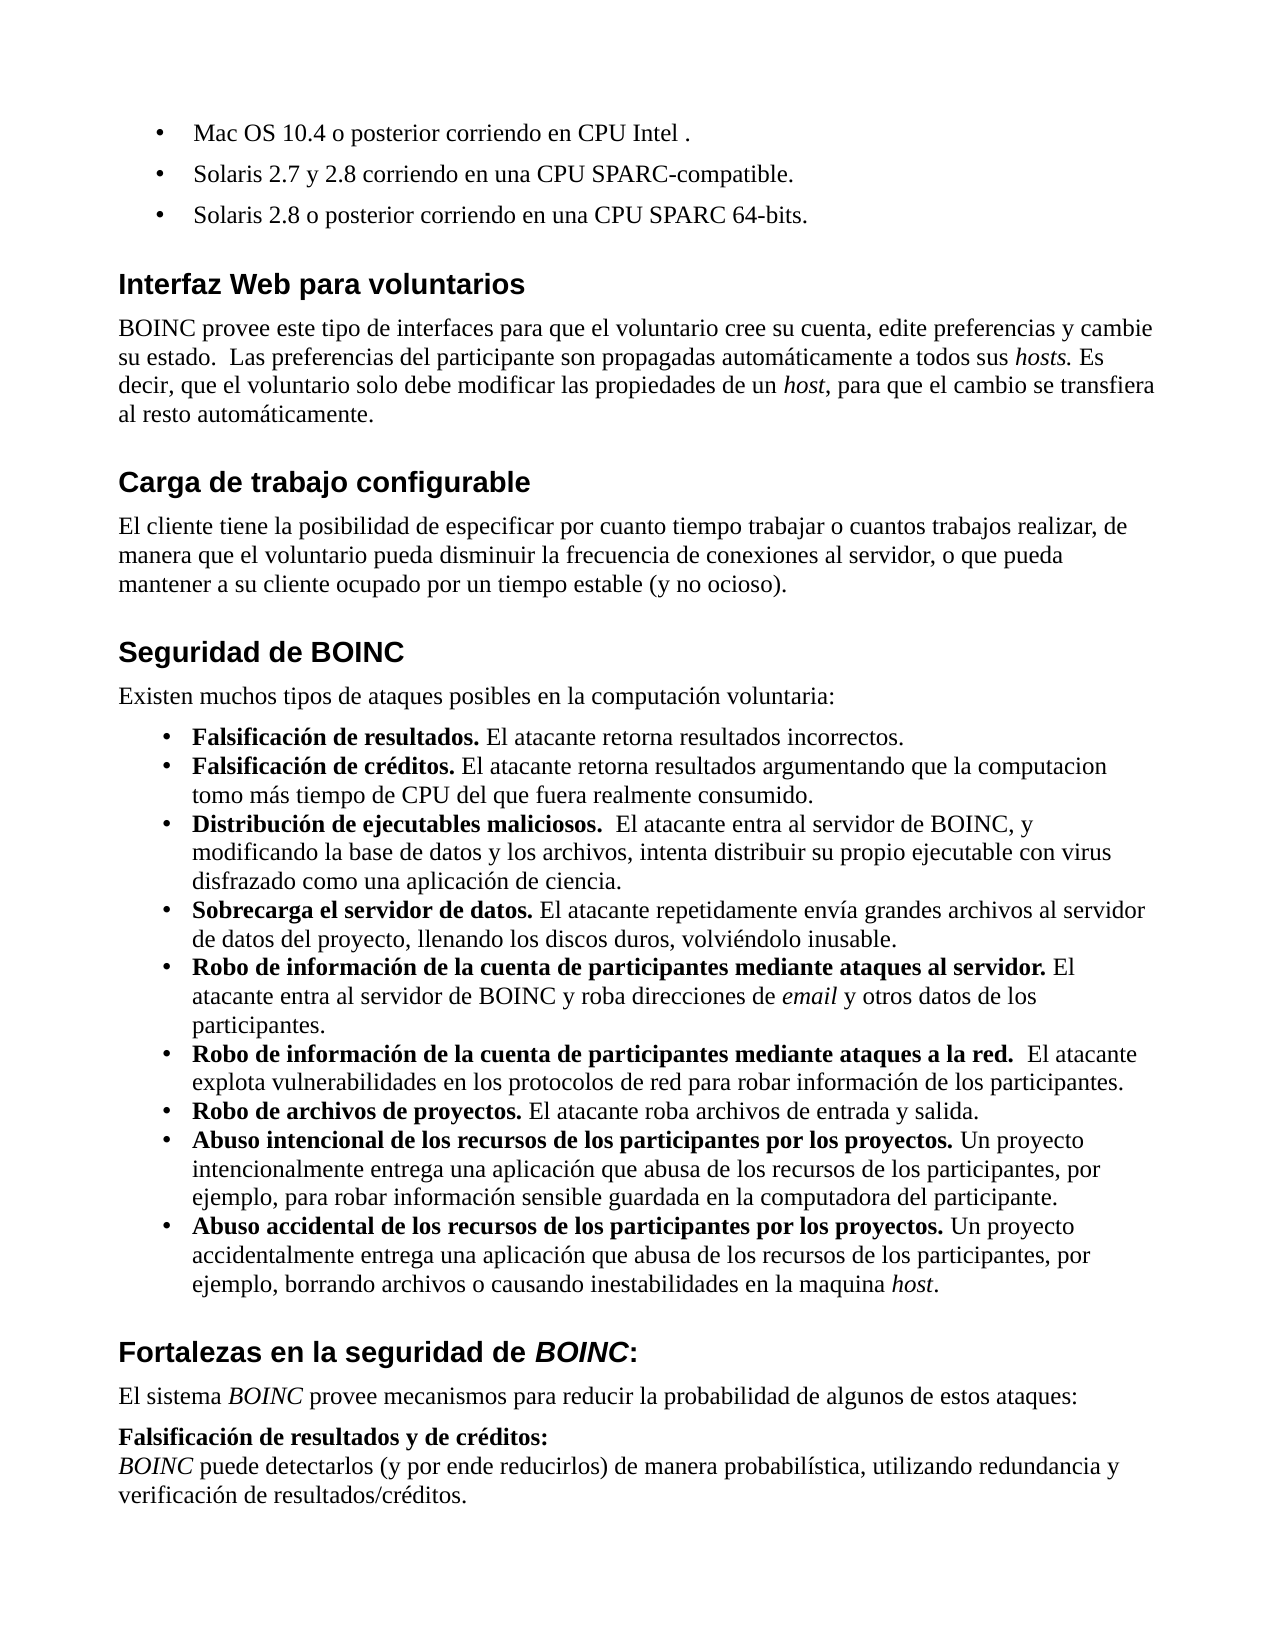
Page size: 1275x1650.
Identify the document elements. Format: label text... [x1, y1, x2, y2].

list Falsificación de resultados. El atacante retorna resultados incorrectos. [162, 722, 1157, 751]
subtitle Fortalezas en la seguridad de BOINC: [118, 1335, 1157, 1368]
text El sistema BOINC provee mecanismos para reducir la probabilidad de algunos de estos ataques: [118, 1381, 1157, 1410]
list Robo de información de la cuenta de participantes mediante ataques a la red. El atacante explota vulnerabilidades en los protocolos de red para robar información de los participantes. [162, 1039, 1157, 1096]
list Abuso intencional de los recursos de los participantes por los proyectos. Un proyecto intencionalmente entrega una aplicación que abusa de los recursos de los participantes, por ejemplo, para robar información sensible guardada en la computadora del participante. [162, 1125, 1157, 1211]
text Existen muchos tipos de ataques posibles en la computación voluntaria: [118, 681, 1157, 710]
list Abuso accidental de los recursos de los participantes por los proyectos. Un proyecto accidentalmente entrega una aplicación que abusa de los recursos de los participantes, por ejemplo, borrando archivos o causando inestabilidades en la maquina host. [162, 1211, 1157, 1297]
text BOINC provee este tipo de interfaces para que el voluntario cree su cuenta, edite preferencias y cambie su estado. Las preferencias del participante son propagadas automáticamente a todos sus hosts. Es decir, que el voluntario solo debe modificar las propiedades de un host, para que el cambio se transfiera al resto automáticamente. [118, 313, 1157, 428]
text El cliente tiene la posibilidad de especificar por cuanto tiempo trabajar o cuantos trabajos realizar, de manera que el voluntario pueda disminuir la frecuencia de conexiones al servidor, o que pueda mantener a su cliente ocupado por un tiempo estable (y no ocioso). [118, 511, 1157, 598]
text BOINC puede detectarlos (y por ende reducirlos) de manera probabilística, utilizando redundancia y verificación de resultados/créditos. [118, 1451, 1157, 1508]
list Distribución de ejecutables maliciosos. El atacante entra al servidor de BOINC, y modificando la base de datos y los archivos, intenta distribuir su propio ejecutable con virus disfrazado como una aplicación de ciencia. [162, 809, 1157, 895]
subtitle Carga de trabajo configurable [118, 465, 1157, 499]
list Sobrecarga el servidor de datos. El atacante repetidamente envía grandes archivos al servidor de datos del proyecto, llenando los discos duros, volviéndolo inusable. [162, 895, 1157, 952]
text Falsificación de resultados y de créditos: [118, 1422, 1157, 1451]
list Solaris 2.8 o posterior corriendo en una CPU SPARC 64-bits. [156, 201, 1157, 229]
list Falsificación de créditos. El atacante retorna resultados argumentando que la computacion tomo más tiempo de CPU del que fuera realmente consumido. [162, 751, 1157, 809]
list Robo de información de la cuenta de participantes mediante ataques al servidor. El atacante entra al servidor de BOINC y roba direcciones de email y otros datos de los participantes. [162, 952, 1157, 1039]
list Mac OS 10.4 o posterior corriendo en CPU Intel . [156, 118, 1157, 147]
list Robo de archivos de proyectos. El atacante roba archivos de entrada y salida. [162, 1096, 1157, 1125]
list Solaris 2.7 y 2.8 corriendo en una CPU SPARC-compatible. [156, 159, 1157, 188]
subtitle Seguridad de BOINC [118, 635, 1157, 669]
subtitle Interfaz Web para voluntarios [118, 267, 1157, 300]
